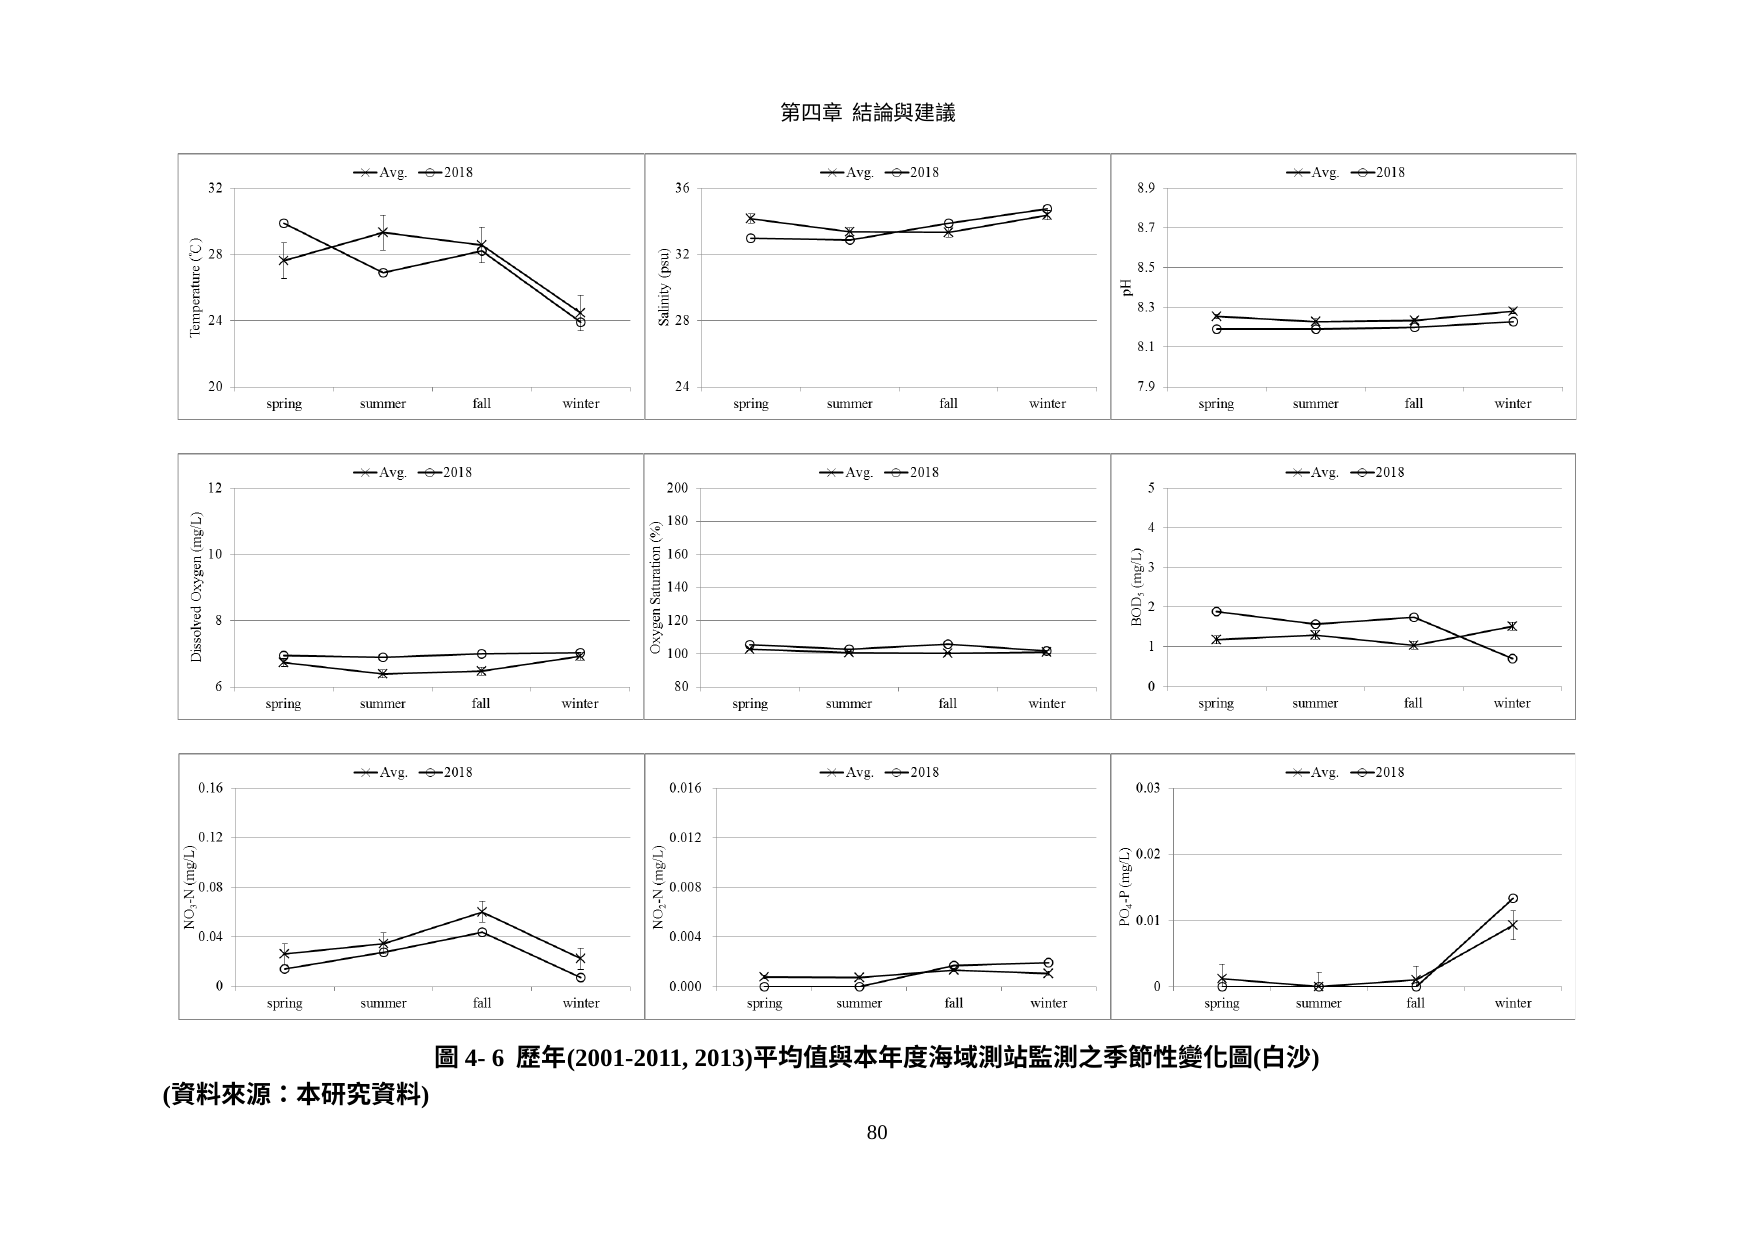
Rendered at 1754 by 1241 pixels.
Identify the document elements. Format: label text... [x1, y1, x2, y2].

text 圖4- 6 歷年(2001-2011, 2013)平均值與本年度海域測站監測之季節性變化圖(白沙) [150, 1031, 1604, 1068]
picture [177, 153, 1577, 420]
picture [177, 453, 1576, 720]
text (資料來源：本研究資料) [150, 1068, 1604, 1106]
picture [178, 753, 1576, 1020]
